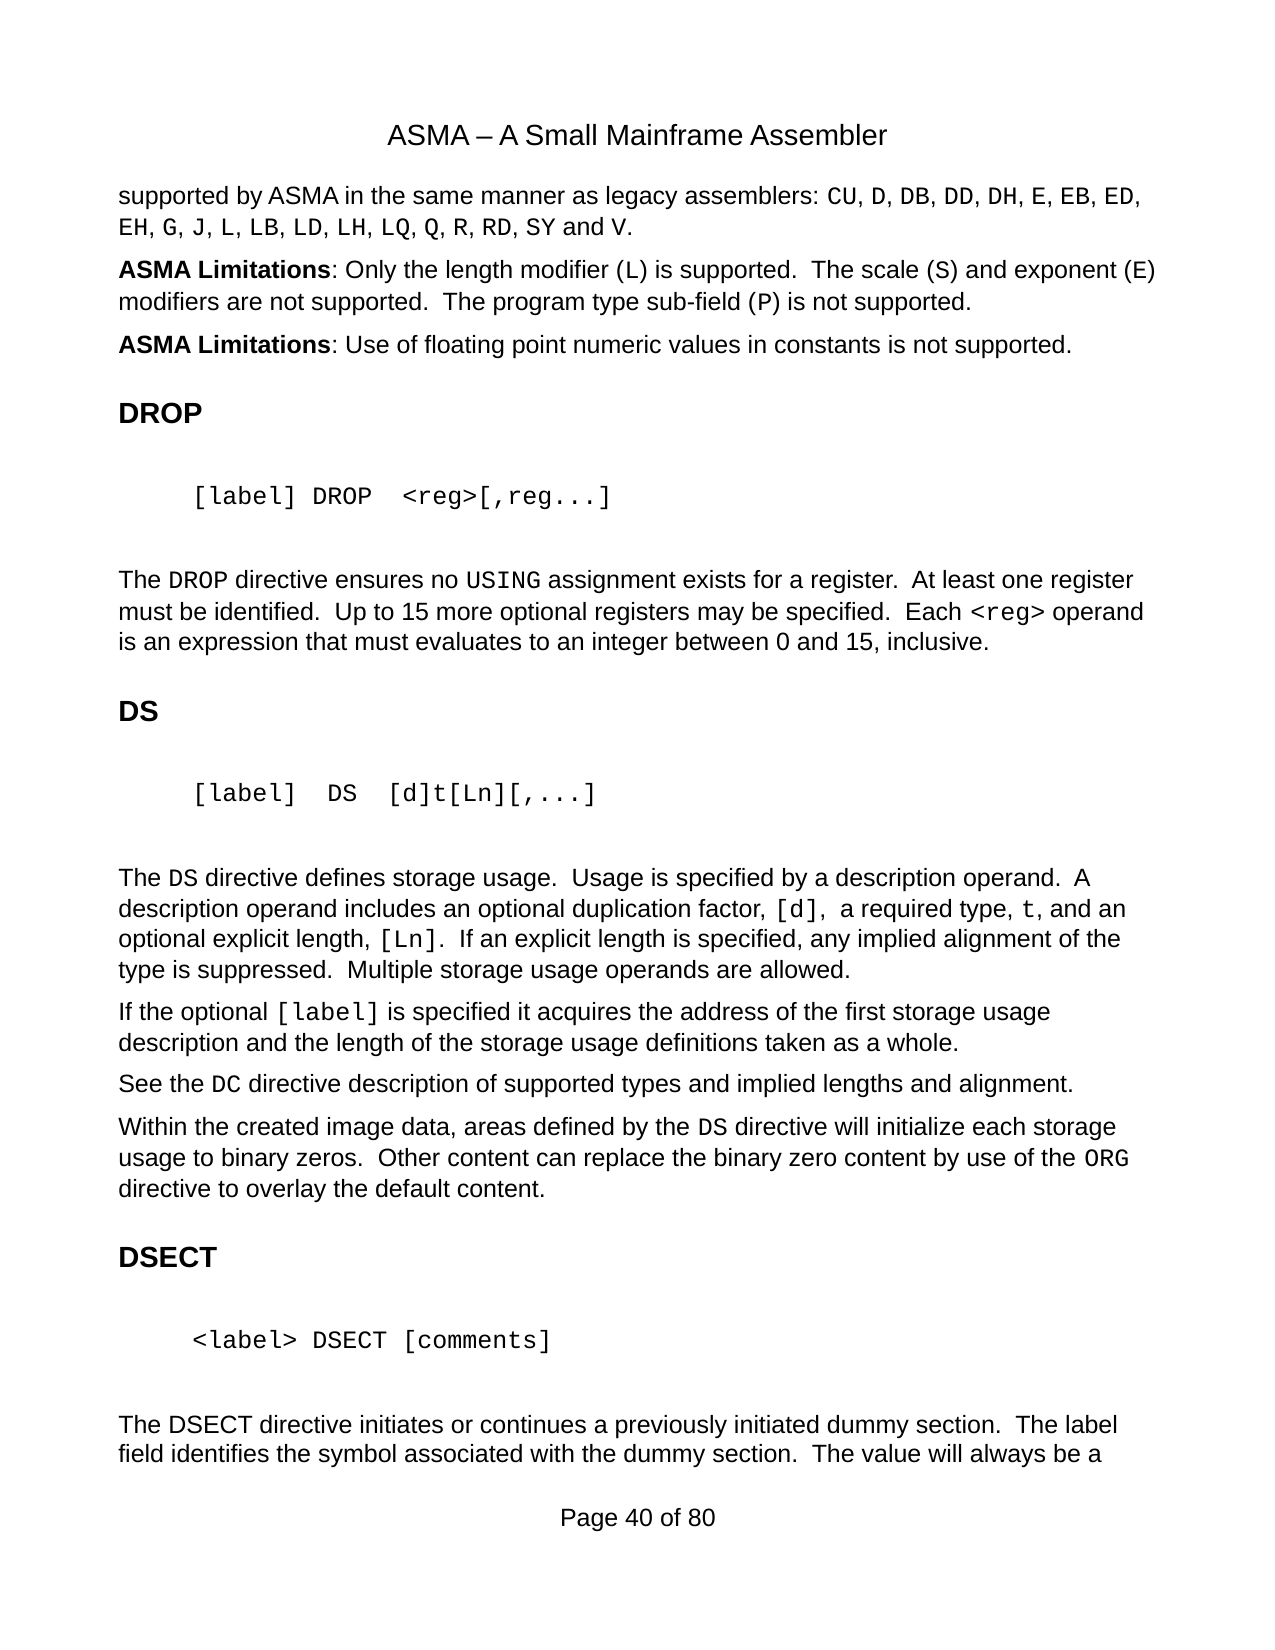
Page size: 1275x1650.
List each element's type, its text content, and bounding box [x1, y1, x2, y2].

text The DSECT directive initiates or continues a previously initiated dummy section. The label field identifies the symbol associated with the dummy section. The value will always be a [118, 1410, 1157, 1467]
text The DROP directive ensures no USING assignment exists for a register. At least one register must be identified. Up to 15 more optional registers may be specified. Each <reg> operand is an expression that must evaluates to an integer between 0 and 15, inclusive. [118, 566, 1157, 656]
text [label] DS [d]t[Ln][,...] [192, 781, 1157, 809]
text See the DC directive description of supported types and implied lengths and alignment. [118, 1069, 1157, 1100]
text <label> DSECT [comments] [192, 1328, 1157, 1356]
text If the optional [label] is specified it acquires the address of the first storage usage description and the length of the storage usage definitions taken as a whole. [118, 997, 1157, 1056]
subtitle DSECT [118, 1240, 1157, 1274]
text [label] DROP <reg>[,reg...] [192, 483, 1157, 512]
text ASMA Limitations: Only the length modifier (L) is supported. The scale (S) and exponent (E) modifiers are not supported. The program type sub-field (P) is not supported. [118, 256, 1157, 317]
subtitle DS [118, 694, 1157, 727]
text Within the created image data, areas defined by the DS directive will initialize each storage usage to binary zeros. Other content can replace the binary zero content by use of the ORG directive to overlay the default content. [118, 1112, 1157, 1203]
text The DS directive defines storage usage. Usage is specified by a description operand. A description operand includes an optional duplication factor, [d], a required type, t, and an optional explicit length, [Ln]. If an explicit length is specified, any implied alignment of the type is suppressed. Multiple storage usage operands are allowed. [118, 863, 1157, 984]
subtitle DROP [118, 396, 1157, 430]
text supported by ASMA in the same manner as legacy assemblers: CU, D, DB, DD, DH, E, EB, ED, EH, G, J, L, LB, LD, LH, LQ, Q, R, RD, SY and V. [118, 181, 1157, 243]
text ASMA Limitations: Use of floating point numeric values in constants is not supported. [118, 330, 1157, 359]
